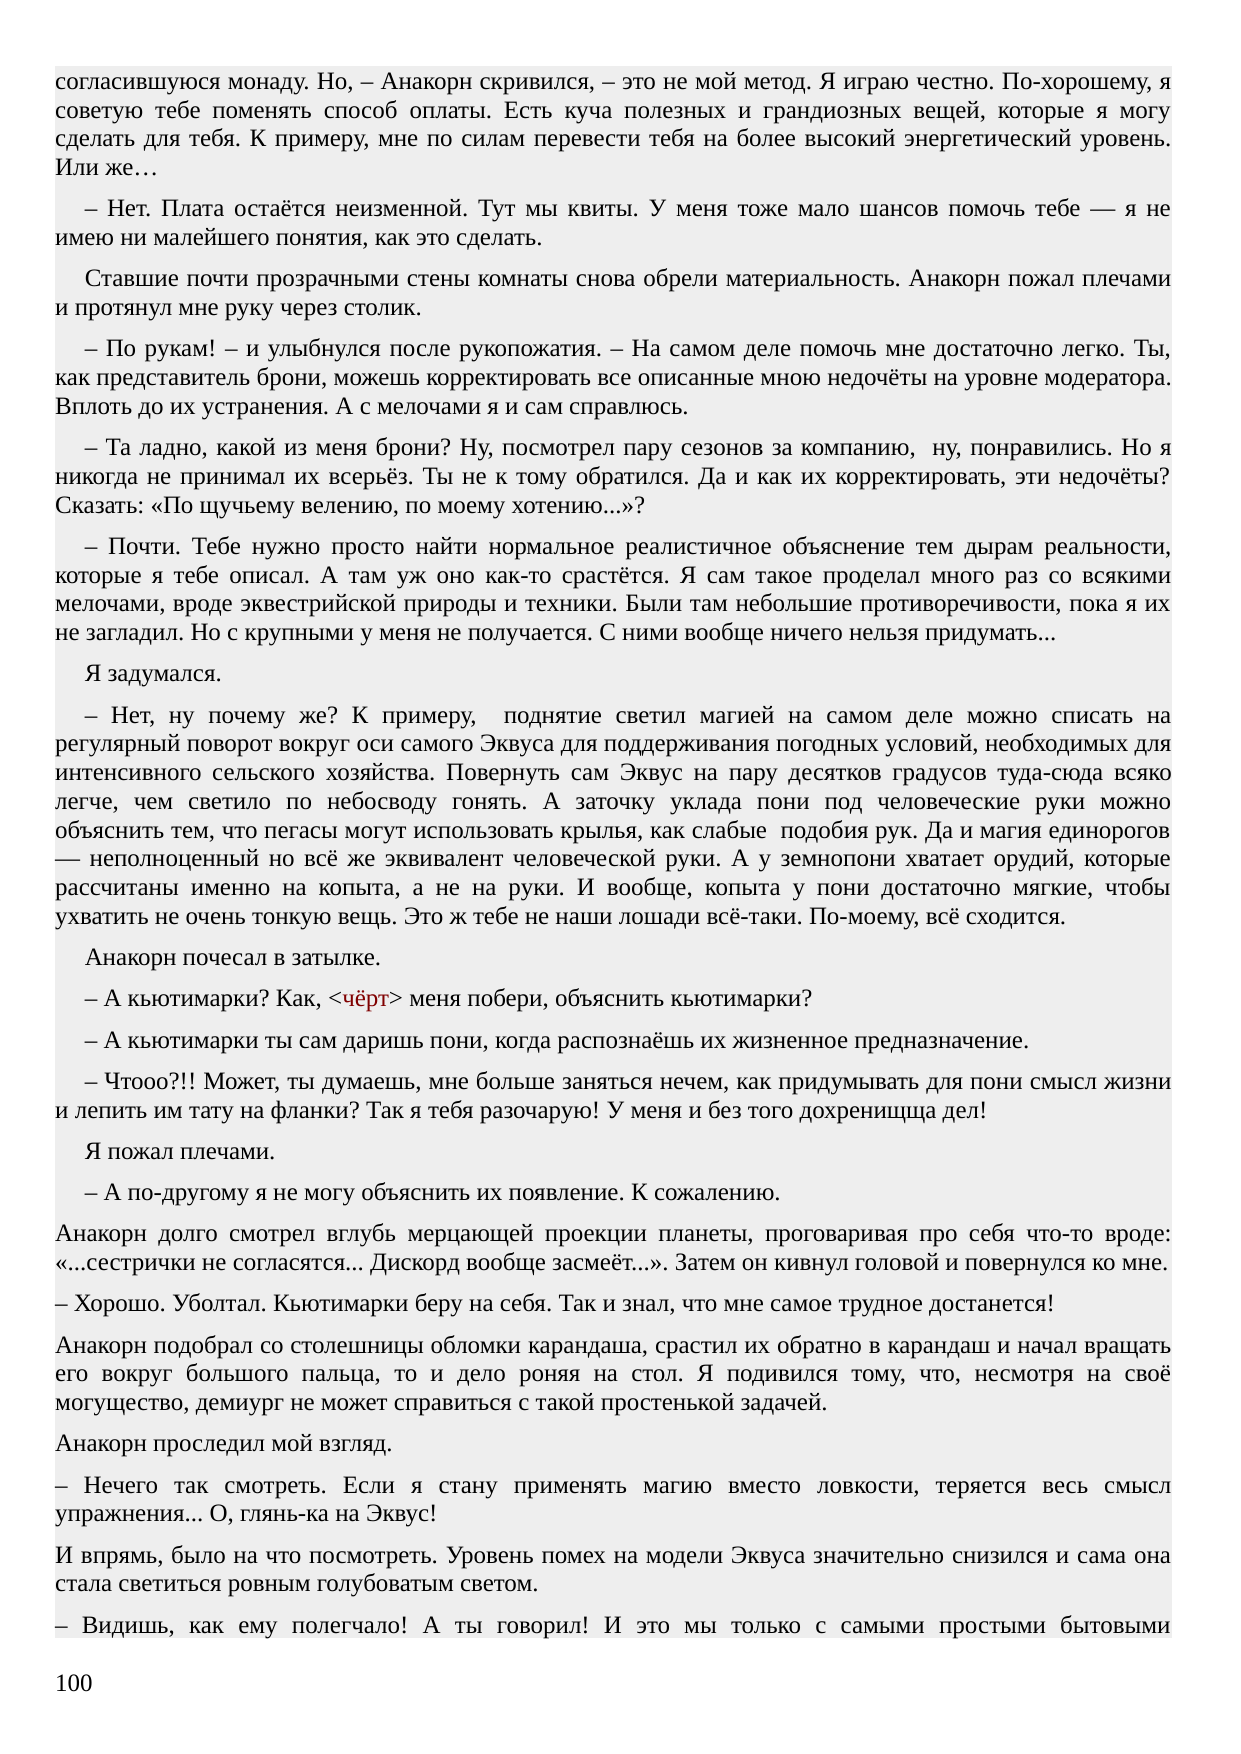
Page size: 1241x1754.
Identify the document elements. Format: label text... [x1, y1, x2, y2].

text – А кьютимарки ты сам даришь пони, когда распознаёшь их жизненное предназначение. [55, 1025, 1172, 1053]
text – А по-другому я не могу объяснить их появление. К сожалению. [55, 1177, 1172, 1206]
text – Нечего так смотреть. Если я стану применять магию вместо ловкости, теряется весь смысл упражнения... О, глянь-ка на Эквус! [55, 1470, 1172, 1527]
text Я пожал плечами. [55, 1136, 1172, 1165]
text Анакорн проследил мой взгляд. [55, 1428, 1172, 1457]
text – Та ладно, какой из меня брони? Ну, посмотрел пару сезонов за компанию, ну, понравились. Но я никогда не принимал их всерьёз. Ты не к тому обратился. Да и как их корректировать, эти недочёты? Сказать: «По щучьему велению, по моему хотению...»? [55, 432, 1172, 518]
text Анакорн долго смотрел вглубь мерцающей проекции планеты, проговаривая про себя что-то вроде: «...сестрички не согласятся... Дискорд вообще засмеёт...». Затем он кивнул головой и повернулся ко мне. [55, 1218, 1172, 1276]
text – Нет, ну почему же? К примеру, поднятие светил магией на самом деле можно списать на регулярный поворот вокруг оси самого Эквуса для поддерживания погодных условий, необходимых для интенсивного сельского хозяйства. Повернуть сам Эквус на пару десятков градусов туда-сюда всяко легче, чем светило по небосводу гонять. А заточку уклада пони под человеческие руки можно объяснить тем, что пегасы могут использовать крылья, как слабые подобия рук. Да и магия единорогов — неполноценный но всё же эквивалент человеческой руки. А у земнопони хватает орудий, которые рассчитаны именно на копыта, а не на руки. И вообще, копыта у пони достаточно мягкие, чтобы ухватить не очень тонкую вещь. Это ж тебе не наши лошади всё-таки. По-моему, всё сходится. [55, 700, 1172, 930]
text И впрямь, было на что посмотреть. Уровень помех на модели Эквуса значительно снизился и сама она стала светиться ровным голубоватым светом. [55, 1540, 1172, 1597]
text – Нет. Плата остаётся неизменной. Тут мы квиты. У меня тоже мало шансов помочь тебе — я не имею ни малейшего понятия, как это сделать. [55, 193, 1172, 251]
text Ставшие почти прозрачными стены комнаты снова обрели материальность. Анакорн пожал плечами и протянул мне руку через столик. [55, 263, 1172, 321]
text – Видишь, как ему полегчало! А ты говорил! И это мы только с самыми простыми бытовыми [55, 1610, 1172, 1638]
text Я задумался. [55, 658, 1172, 687]
text – Почти. Тебе нужно просто найти нормальное реалистичное объяснение тем дырам реальности, которые я тебе описал. А там уж оно как-то срастётся. Я сам такое проделал много раз со всякими мелочами, вроде эквестрийской природы и техники. Были там небольшие противоречивости, пока я их не загладил. Но с крупными у меня не получается. С ними вообще ничего нельзя придумать... [55, 531, 1172, 646]
text – Хорошо. Уболтал. Кьютимарки беру на себя. Так и знал, что мне самое трудное достанется! [55, 1288, 1172, 1317]
text Анакорн подобрал со столешницы обломки карандаша, срастил их обратно в карандаш и начал вращать его вокруг большого пальца, то и дело роняя на стол. Я подивился тому, что, несмотря на своё могущество, демиург не может справиться с такой простенькой задачей. [55, 1330, 1172, 1416]
text – По рукам! – и улыбнулся после рукопожатия. – На самом деле помочь мне достаточно легко. Ты, как представитель брони, можешь корректировать все описанные мною недочёты на уровне модератора. Вплоть до их устранения. А с мелочами я и сам справлюсь. [55, 333, 1172, 420]
text согласившуюся монаду. Но, – Анакорн скривился, – это не мой метод. Я играю честно. По-хорошему, я советую тебе поменять способ оплаты. Есть куча полезных и грандиозных вещей, которые я могу сделать для тебя. К примеру, мне по силам перевести тебя на более высокий энергетический уровень. Или же… [55, 66, 1172, 181]
text – А кьютимарки? Как, <чёрт> меня побери, объяснить кьютимарки? [55, 983, 1172, 1012]
text – Чтооо?!! Может, ты думаешь, мне больше заняться нечем, как придумывать для пони смысл жизни и лепить им тату на фланки? Так я тебя разочарую! У меня и без того дохренищща дел! [55, 1066, 1172, 1123]
text Анакорн почесал в затылке. [55, 942, 1172, 971]
